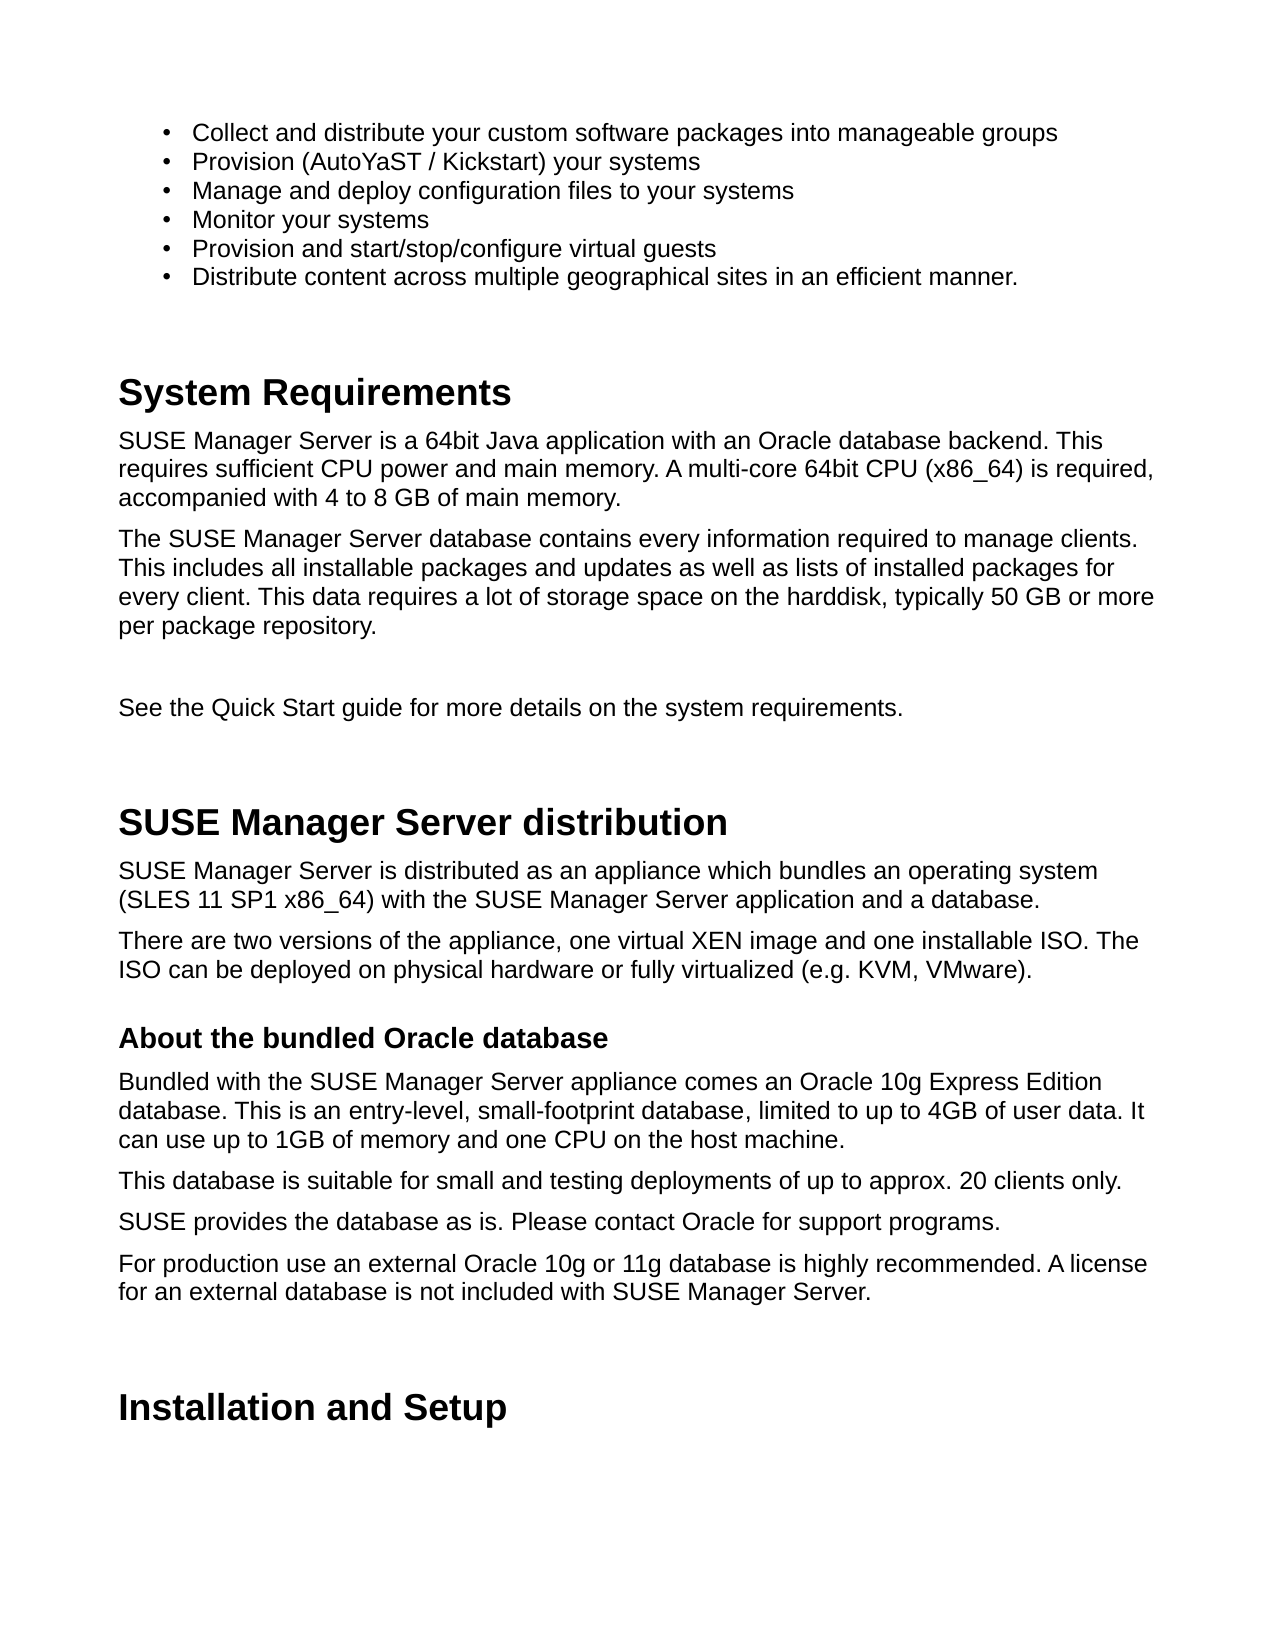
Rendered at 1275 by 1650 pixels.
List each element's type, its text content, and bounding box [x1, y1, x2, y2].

text There are two versions of the appliance, one virtual XEN image and one installable ISO. The ISO can be deployed on physical hardware or fully virtualized (e.g. KVM, VMware). [118, 926, 1157, 984]
subtitle Installation and Setup [118, 1385, 1157, 1428]
subtitle About the bundled Oracle database [118, 1021, 1157, 1055]
list Manage and deploy configuration files to your systems [162, 176, 1157, 205]
text SUSE Manager Server is a 64bit Java application with an Oracle database backend. This requires sufficient CPU power and main memory. A multi-core 64bit CPU (x86_64) is required, accompanied with 4 to 8 GB of main memory. [118, 426, 1157, 512]
list Monitor your systems [162, 205, 1157, 233]
subtitle System Requirements [118, 370, 1157, 413]
text SUSE provides the database as is. Please contact Oracle for support programs. [118, 1207, 1157, 1236]
subtitle SUSE Manager Server distribution [118, 801, 1157, 844]
list Provision and start/stop/configure virtual guests [162, 233, 1157, 262]
text See the Quick Start guide for more details on the system requirements. [118, 693, 1157, 722]
text This database is suitable for small and testing deployments of up to approx. 20 clients only. [118, 1166, 1157, 1195]
text For production use an external Oracle 10g or 11g database is highly recommended. A license for an external database is not included with SUSE Manager Server. [118, 1248, 1157, 1306]
text The SUSE Manager Server database contains every information required to manage clients. This includes all installable packages and updates as well as lists of installed packages for every client. This data requires a lot of storage space on the harddisk, typically 50 GB or more per package repository. [118, 524, 1157, 639]
list Collect and distribute your custom software packages into manageable groups [162, 118, 1157, 147]
text Bundled with the SUSE Manager Server appliance comes an Oracle 10g Express Edition database. This is an entry-level, small-footprint database, limited to up to 4GB of user data. It can use up to 1GB of memory and one CPU on the host machine. [118, 1067, 1157, 1153]
list Distribute content across multiple geographical sites in an efficient manner. [162, 262, 1157, 291]
text SUSE Manager Server is distributed as an appliance which bundles an operating system (SLES 11 SP1 x86_64) with the SUSE Manager Server application and a database. [118, 856, 1157, 914]
list Provision (AutoYaST / Kickstart) your systems [162, 147, 1157, 176]
